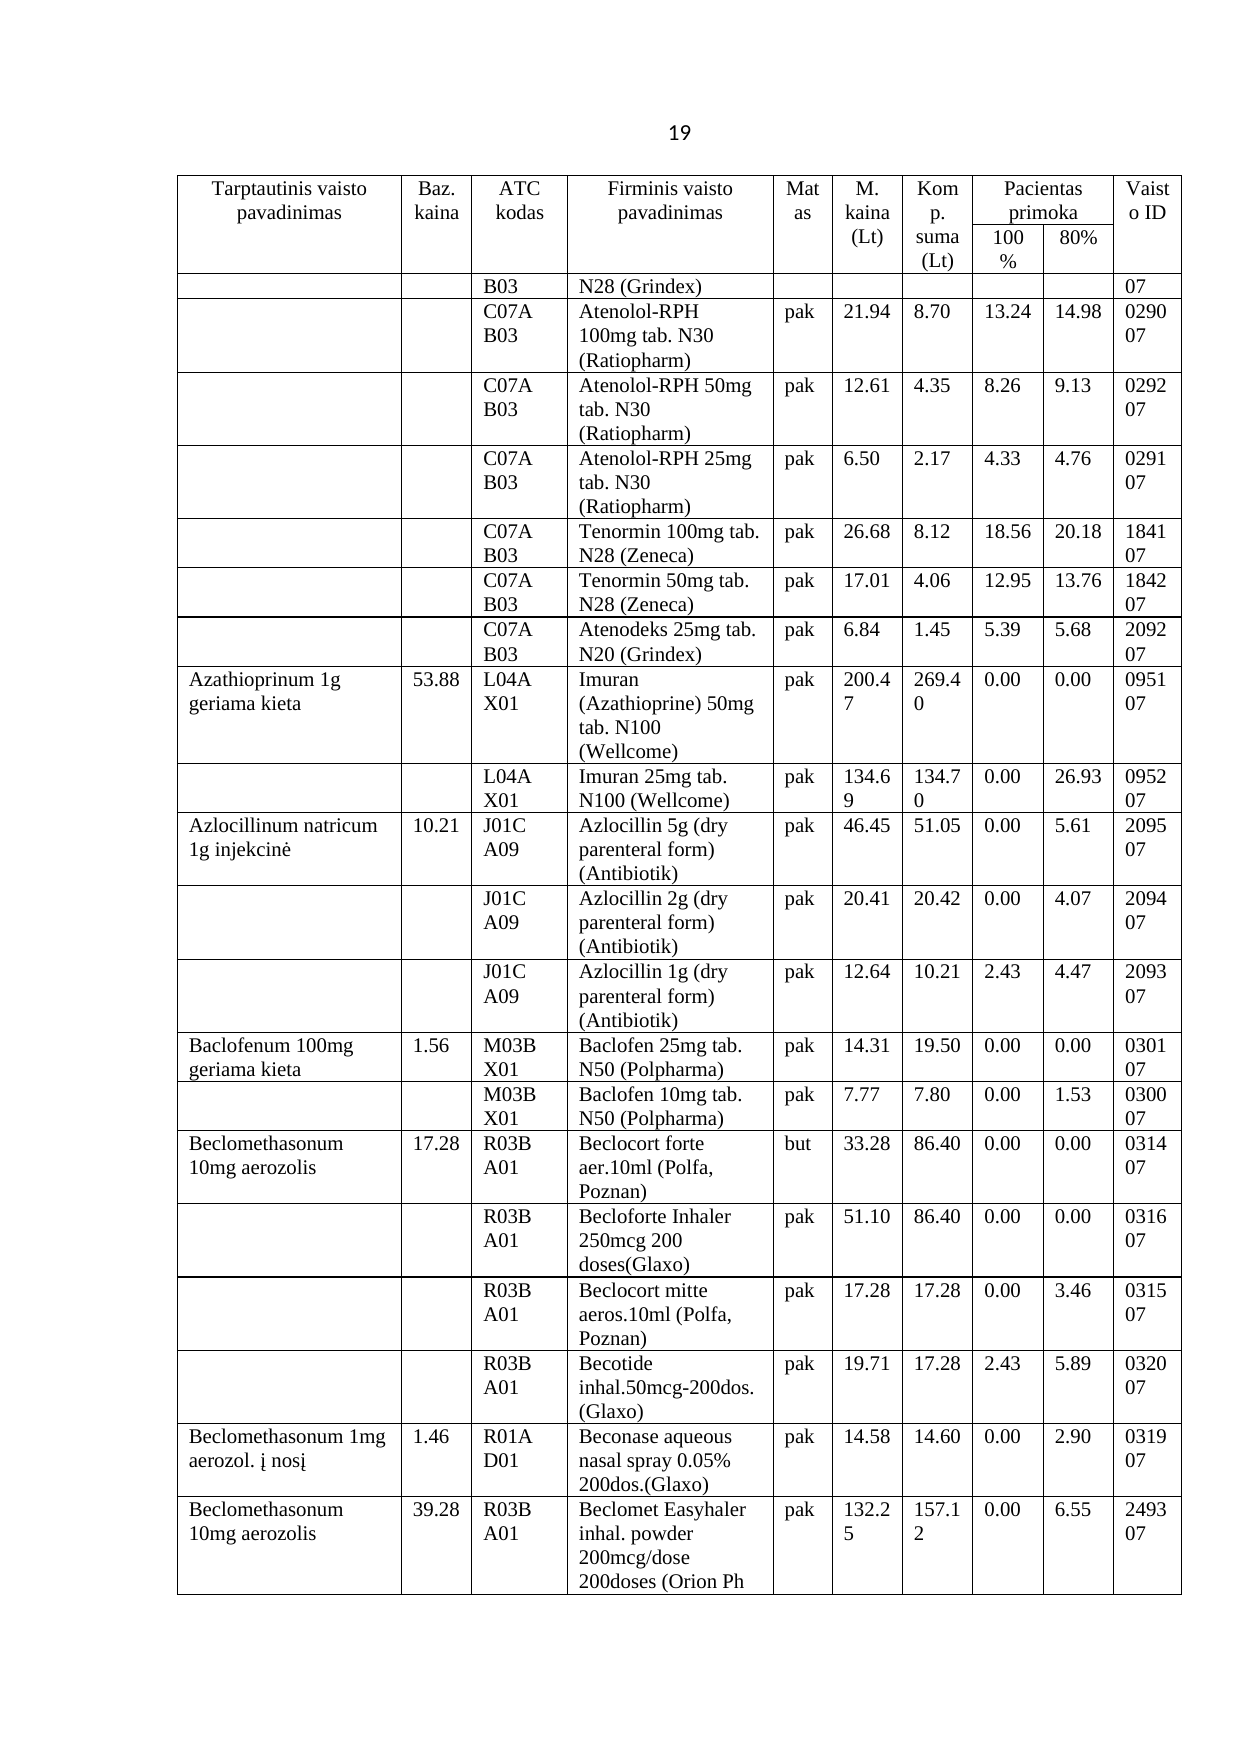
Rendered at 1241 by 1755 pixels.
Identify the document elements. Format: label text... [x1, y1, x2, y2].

table_cell Azlocillin 5g (dry parenteral form) (Antibiotik) [568, 813, 773, 885]
table_cell [402, 1278, 471, 1350]
table_cell 030007 [1114, 1082, 1181, 1130]
table_cell pak [774, 764, 832, 812]
table_cell 0.00 [1044, 1033, 1113, 1081]
table_cell pak [774, 1497, 832, 1593]
table_cell 0.00 [973, 1082, 1043, 1130]
table_cell 5.61 [1044, 813, 1113, 885]
table_cell Beclocort mitte aeros.10ml (Polfa, Poznan) [568, 1278, 773, 1350]
table_cell 209207 [1114, 618, 1181, 666]
table_cell Beclomet Easyhaler inhal. powder 200mcg/dose 200doses (Orion Ph [568, 1497, 773, 1593]
table_cell [402, 299, 471, 372]
table_cell [402, 960, 471, 1032]
table_cell 14.58 [833, 1424, 902, 1496]
table_cell 2.43 [973, 1351, 1043, 1423]
table_cell 5.39 [973, 618, 1043, 666]
table_cell 5.89 [1044, 1351, 1113, 1423]
table_cell C07A B03 [472, 618, 567, 666]
table_cell 19.50 [903, 1033, 972, 1081]
table_cell pak [774, 519, 832, 567]
table_cell Azlocillinum natricum 1g injekcinė [178, 813, 401, 885]
table_cell 86.40 [903, 1131, 972, 1203]
table_cell 134.70 [903, 764, 972, 812]
table_cell pak [774, 568, 832, 616]
table_cell Baclofen 25mg tab. N50 (Polpharma) [568, 1033, 773, 1081]
table_cell Imuran (Azathioprine) 50mg tab. N100 (Wellcome) [568, 667, 773, 763]
table_cell 029007 [1114, 299, 1181, 372]
table_cell 0.00 [973, 813, 1043, 885]
table_cell 209407 [1114, 886, 1181, 958]
table_cell 1.56 [402, 1033, 471, 1081]
table_header Pacientas primoka [973, 176, 1113, 224]
table_cell Tenormin 50mg tab. N28 (Zeneca) [568, 568, 773, 616]
table_cell [402, 519, 471, 567]
table_cell 9.13 [1044, 373, 1113, 445]
table_cell R01A D01 [472, 1424, 567, 1496]
table_cell 029107 [1114, 446, 1181, 518]
table_header Baz. kaina [402, 176, 471, 273]
table_cell [402, 764, 471, 812]
table_cell pak [774, 1424, 832, 1496]
table_cell 1.53 [1044, 1082, 1113, 1130]
table_cell 10.21 [402, 813, 471, 885]
table_cell Tenormin 100mg tab. N28 (Zeneca) [568, 519, 773, 567]
table_cell pak [774, 813, 832, 885]
table_cell [178, 960, 401, 1032]
table_cell 17.28 [402, 1131, 471, 1203]
table_cell 0.00 [973, 1131, 1043, 1203]
table_cell 26.93 [1044, 764, 1113, 812]
table_cell M03B X01 [472, 1082, 567, 1130]
table_cell 33.28 [833, 1131, 902, 1203]
table_cell C07A B03 [472, 519, 567, 567]
table_cell 53.88 [402, 667, 471, 763]
table_cell 13.24 [973, 299, 1043, 372]
table_cell Imuran 25mg tab. N100 (Wellcome) [568, 764, 773, 812]
table_cell 0.00 [973, 886, 1043, 958]
table_cell 8.70 [903, 299, 972, 372]
table_cell 132.25 [833, 1497, 902, 1593]
table_cell 20.41 [833, 886, 902, 958]
table_cell 26.68 [833, 519, 902, 567]
table_cell [402, 1351, 471, 1423]
table_cell M03B X01 [472, 1033, 567, 1081]
table_cell J01C A09 [472, 813, 567, 885]
table_cell [178, 618, 401, 666]
table_cell 6.50 [833, 446, 902, 518]
table_cell [178, 886, 401, 958]
table_cell [402, 1204, 471, 1276]
table_cell pak [774, 667, 832, 763]
table_cell 19.71 [833, 1351, 902, 1423]
table_cell [178, 446, 401, 518]
table_cell 3.46 [1044, 1278, 1113, 1350]
table_cell [402, 373, 471, 445]
table_cell J01C A09 [472, 960, 567, 1032]
table_cell pak [774, 1351, 832, 1423]
table_cell Atenodeks 25mg tab. N20 (Grindex) [568, 618, 773, 666]
table_cell 17.01 [833, 568, 902, 616]
table_cell but [774, 1131, 832, 1203]
table_cell 8.26 [973, 373, 1043, 445]
table_cell N28 (Grindex) [568, 274, 773, 298]
table_cell [903, 274, 972, 298]
table_cell [178, 373, 401, 445]
table_cell 2.43 [973, 960, 1043, 1032]
table_cell 0.00 [973, 764, 1043, 812]
table_cell 17.28 [903, 1278, 972, 1350]
table_cell 0.00 [1044, 667, 1113, 763]
table_cell 20.42 [903, 886, 972, 958]
table_cell 51.10 [833, 1204, 902, 1276]
table_cell 032007 [1114, 1351, 1181, 1423]
table_cell Beclomethasonum 10mg aerozolis [178, 1497, 401, 1593]
table_cell [774, 274, 832, 298]
table_cell 1.46 [402, 1424, 471, 1496]
table_cell L04A X01 [472, 764, 567, 812]
table_cell B03 [472, 274, 567, 298]
table_cell 0.00 [1044, 1204, 1113, 1276]
table_cell 0.00 [973, 1497, 1043, 1593]
table_cell [402, 1082, 471, 1130]
table_cell 031507 [1114, 1278, 1181, 1350]
table_cell pak [774, 373, 832, 445]
table_cell 6.55 [1044, 1497, 1113, 1593]
table_cell [178, 1351, 401, 1423]
table_cell 17.28 [903, 1351, 972, 1423]
table_cell 20.18 [1044, 519, 1113, 567]
table_cell [1044, 274, 1113, 298]
table_cell 2.17 [903, 446, 972, 518]
table_cell R03B A01 [472, 1278, 567, 1350]
table_cell 1.45 [903, 618, 972, 666]
table_cell Azathioprinum 1g geriama kieta [178, 667, 401, 763]
table_cell 0.00 [973, 1278, 1043, 1350]
table_cell C07A B03 [472, 373, 567, 445]
table_cell 209507 [1114, 813, 1181, 885]
table_cell 030107 [1114, 1033, 1181, 1081]
table_cell [178, 299, 401, 372]
table_cell C07A B03 [472, 446, 567, 518]
table_cell 14.98 [1044, 299, 1113, 372]
table_cell 0.00 [973, 1033, 1043, 1081]
table_cell 86.40 [903, 1204, 972, 1276]
table_cell R03B A01 [472, 1131, 567, 1203]
table_cell 14.60 [903, 1424, 972, 1496]
table_header M. kaina (Lt) [833, 176, 902, 273]
table_cell Atenolol-RPH 25mg tab. N30 (Ratiopharm) [568, 446, 773, 518]
table_header Matas [774, 176, 832, 273]
table_cell [402, 886, 471, 958]
table_cell 157.12 [903, 1497, 972, 1593]
table_cell 0.00 [973, 1424, 1043, 1496]
table_cell [402, 618, 471, 666]
table_cell 7.80 [903, 1082, 972, 1130]
table_cell pak [774, 299, 832, 372]
table_cell 10.21 [903, 960, 972, 1032]
table_cell 8.12 [903, 519, 972, 567]
table_cell pak [774, 1204, 832, 1276]
table_cell [973, 274, 1043, 298]
table_cell pak [774, 446, 832, 518]
table_cell 17.28 [833, 1278, 902, 1350]
table_cell Baclofen 10mg tab. N50 (Polpharma) [568, 1082, 773, 1130]
table_cell Becotide inhal.50mcg-200dos.(Glaxo) [568, 1351, 773, 1423]
table_cell 031607 [1114, 1204, 1181, 1276]
table_cell 095107 [1114, 667, 1181, 763]
table_cell 184207 [1114, 568, 1181, 616]
table_cell [178, 274, 401, 298]
table_cell Atenolol-RPH 50mg tab. N30 (Ratiopharm) [568, 373, 773, 445]
table_cell [178, 519, 401, 567]
table_cell 14.31 [833, 1033, 902, 1081]
table_cell 7.77 [833, 1082, 902, 1130]
table_cell 0.00 [973, 667, 1043, 763]
table_cell Azlocillin 1g (dry parenteral form) (Antibiotik) [568, 960, 773, 1032]
table_header Firminis vaisto pavadinimas [568, 176, 773, 273]
table_cell [402, 568, 471, 616]
table_cell pak [774, 960, 832, 1032]
table_cell 5.68 [1044, 618, 1113, 666]
table_cell pak [774, 886, 832, 958]
table_header Komp. suma (Lt) [903, 176, 972, 273]
table_cell 031907 [1114, 1424, 1181, 1496]
table_cell 80% [1044, 225, 1113, 273]
table_cell Atenolol-RPH 100mg tab. N30 (Ratiopharm) [568, 299, 773, 372]
table_cell Beclocort forte aer.10ml (Polfa, Poznan) [568, 1131, 773, 1203]
table_cell Beclomethasonum 10mg aerozolis [178, 1131, 401, 1203]
table_cell 200.47 [833, 667, 902, 763]
table_cell [178, 764, 401, 812]
table_cell [178, 1204, 401, 1276]
table_cell 4.76 [1044, 446, 1113, 518]
table_cell 4.07 [1044, 886, 1113, 958]
table_cell [178, 1082, 401, 1130]
table_cell 46.45 [833, 813, 902, 885]
table_cell 100% [973, 225, 1043, 273]
table_cell 031407 [1114, 1131, 1181, 1203]
table_cell 029207 [1114, 373, 1181, 445]
table_cell 4.33 [973, 446, 1043, 518]
table_cell Beclomethasonum 1mg aerozol. į nosį [178, 1424, 401, 1496]
table_cell pak [774, 1278, 832, 1350]
table_cell Baclofenum 100mg geriama kieta [178, 1033, 401, 1081]
table_cell [402, 446, 471, 518]
table_cell [833, 274, 902, 298]
table_cell C07A B03 [472, 568, 567, 616]
table_cell Azlocillin 2g (dry parenteral form) (Antibiotik) [568, 886, 773, 958]
table_header Vaisto ID [1114, 176, 1181, 273]
table_cell pak [774, 1082, 832, 1130]
table_cell 12.64 [833, 960, 902, 1032]
table_cell 51.05 [903, 813, 972, 885]
table_cell R03B A01 [472, 1204, 567, 1276]
table_cell pak [774, 1033, 832, 1081]
table_cell L04A X01 [472, 667, 567, 763]
table_cell 249307 [1114, 1497, 1181, 1593]
table_cell 12.95 [973, 568, 1043, 616]
table_cell 4.35 [903, 373, 972, 445]
table_cell 13.76 [1044, 568, 1113, 616]
table_header ATC kodas [472, 176, 567, 273]
table_cell 4.47 [1044, 960, 1113, 1032]
table_cell 0.00 [973, 1204, 1043, 1276]
table_cell 209307 [1114, 960, 1181, 1032]
table_cell R03B A01 [472, 1497, 567, 1593]
table_cell 269.40 [903, 667, 972, 763]
table_cell [178, 1278, 401, 1350]
table_cell 18.56 [973, 519, 1043, 567]
table_cell Becloforte Inhaler 250mcg 200 doses(Glaxo) [568, 1204, 773, 1276]
table_cell 07 [1114, 274, 1181, 298]
table_cell 21.94 [833, 299, 902, 372]
table_cell R03B A01 [472, 1351, 567, 1423]
table_cell 134.69 [833, 764, 902, 812]
table_cell 39.28 [402, 1497, 471, 1593]
table_cell Beconase aqueous nasal spray 0.05% 200dos.(Glaxo) [568, 1424, 773, 1496]
table_header Tarptautinis vaisto pavadinimas [178, 176, 401, 273]
table_cell [402, 274, 471, 298]
table_cell 2.90 [1044, 1424, 1113, 1496]
table_cell pak [774, 618, 832, 666]
table_cell 4.06 [903, 568, 972, 616]
table_cell C07A B03 [472, 299, 567, 372]
table_cell 095207 [1114, 764, 1181, 812]
table_cell 0.00 [1044, 1131, 1113, 1203]
table_cell 184107 [1114, 519, 1181, 567]
table_cell 12.61 [833, 373, 902, 445]
table_cell 6.84 [833, 618, 902, 666]
table_cell [178, 568, 401, 616]
table_cell J01C A09 [472, 886, 567, 958]
